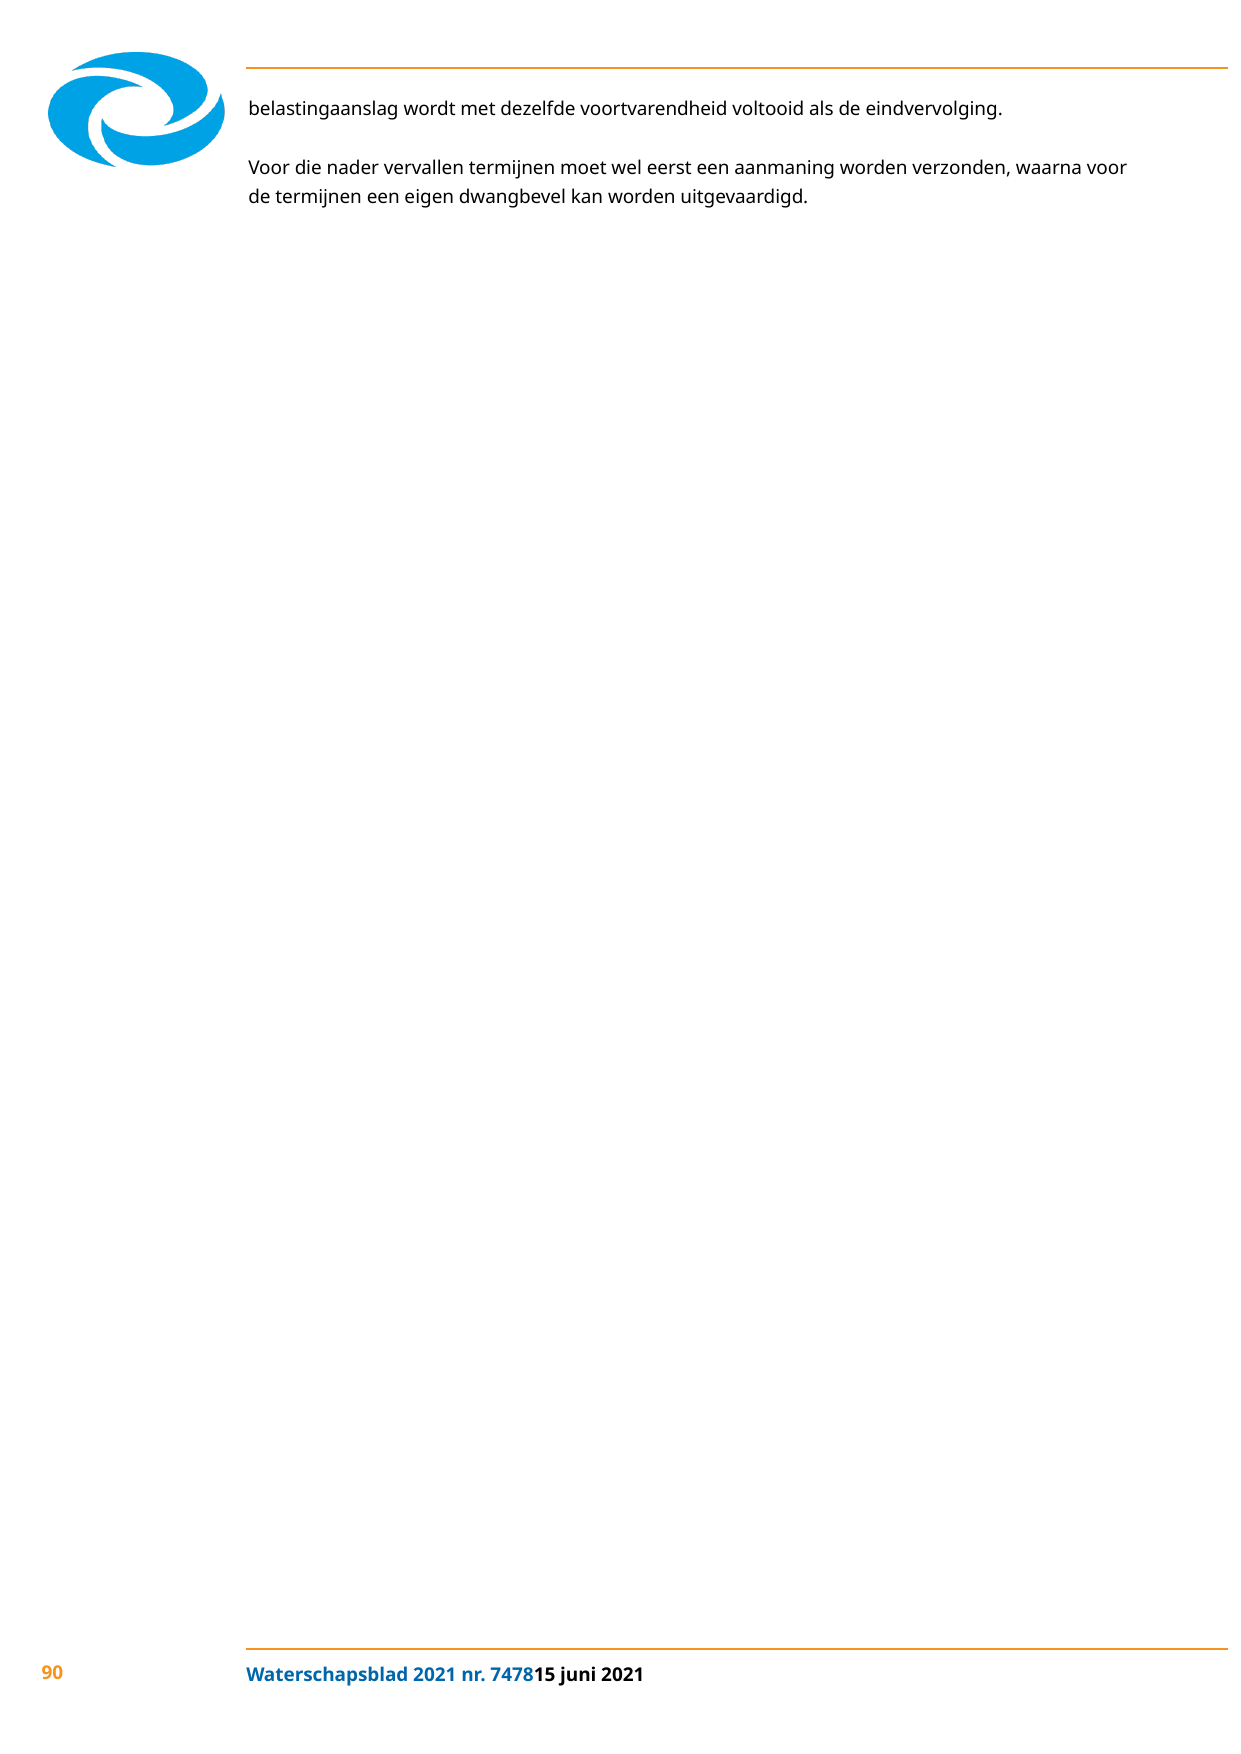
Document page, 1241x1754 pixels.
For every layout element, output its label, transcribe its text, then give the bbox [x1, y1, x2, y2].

text belastingaanslag wordt met dezelfde voortvarendheid voltooid als de eindvervolging. [248, 95, 1152, 121]
text Voor die nader vervallen termijnen moet wel eerst een aanmaning worden verzonden, waarna voor de termijnen een eigen dwangbevel kan worden uitgevaardigd. [248, 154, 1152, 209]
picture [41, 47, 231, 172]
